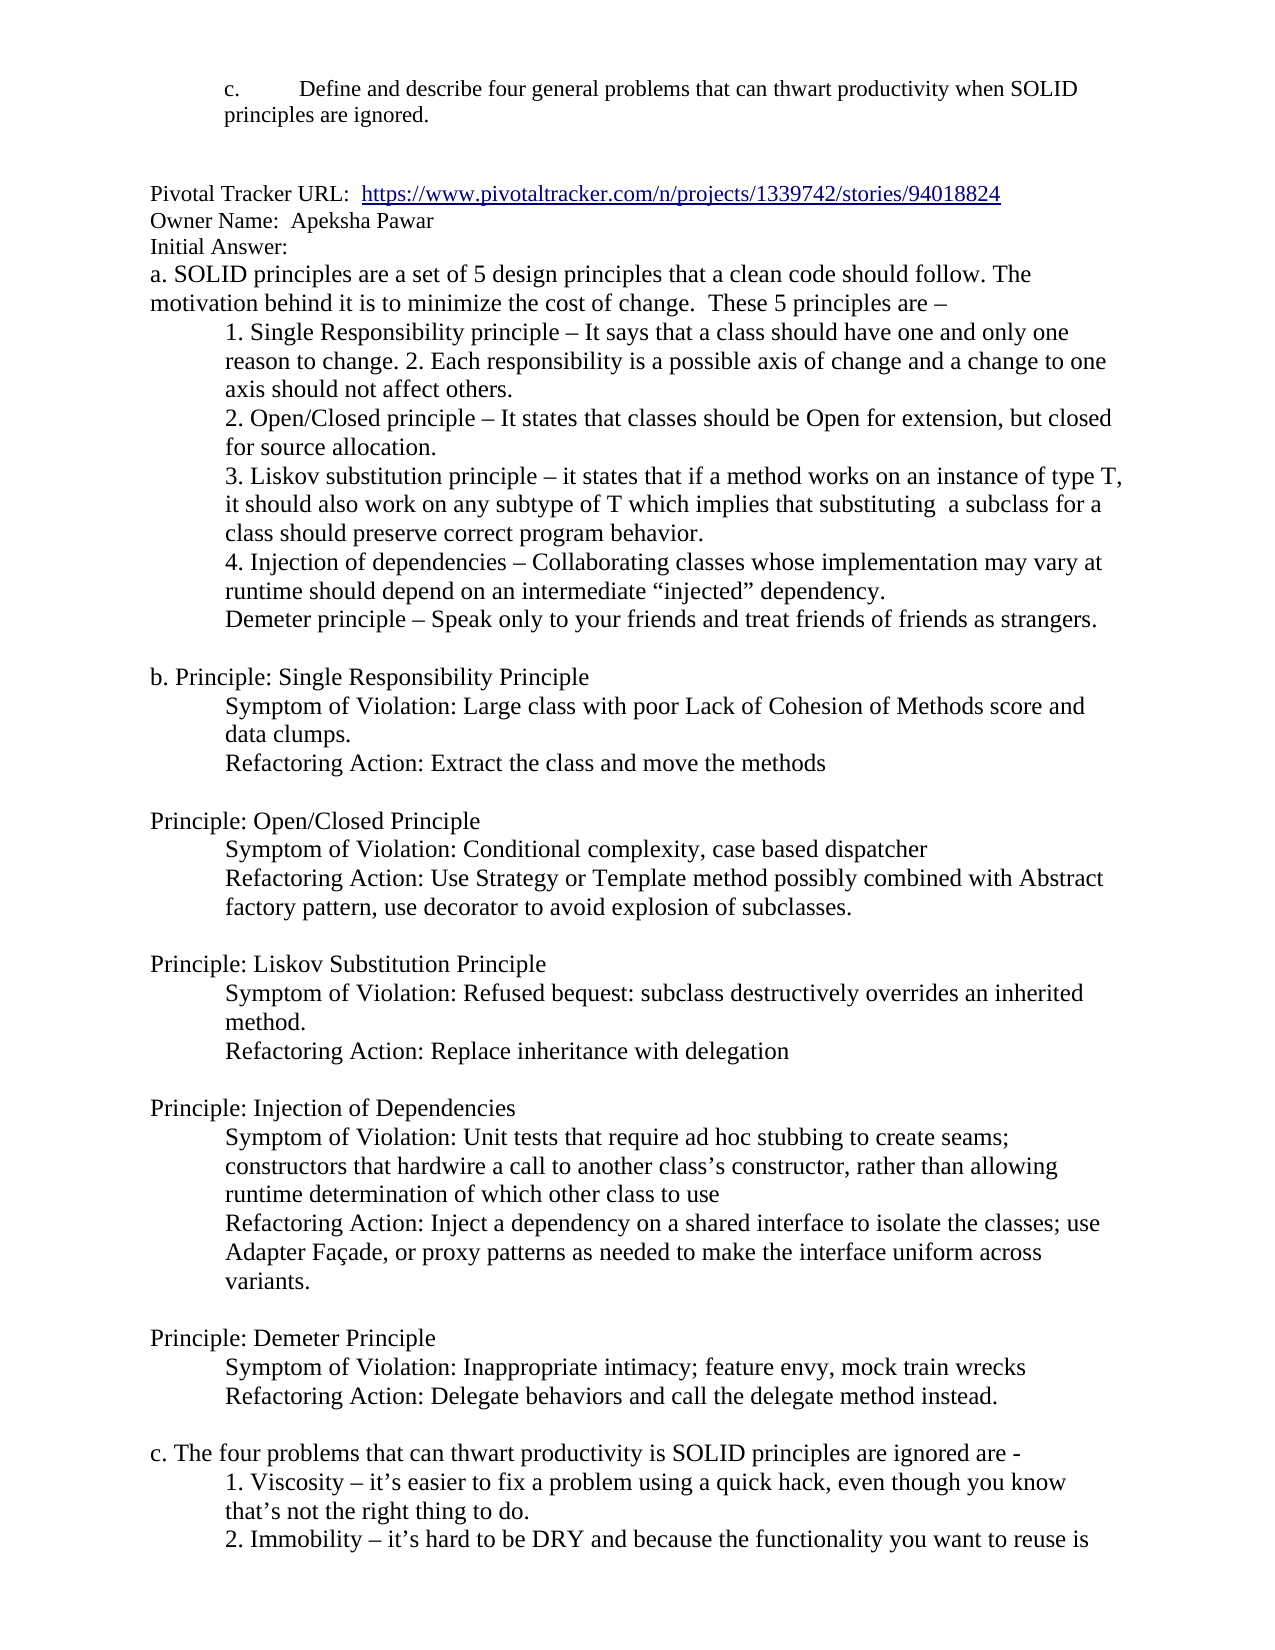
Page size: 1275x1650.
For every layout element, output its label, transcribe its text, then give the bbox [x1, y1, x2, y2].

text 4. Injection of dependencies – Collaborating classes whose implementation may vary at runtime should depend on an intermediate “injected” dependency. Demeter principle – Speak only to your friends and treat friends of friends as strangers. [150, 547, 1125, 662]
text Owner Name: Apeksha Pawar [150, 207, 1125, 233]
text b. Principle: Single Responsibility Principle Symptom of Violation: Large class with poor Lack of Cohesion of Methods score and data clumps. Refactoring Action: Extract the class and move the methods Principle: Open/Closed Principle Symptom of Violation: Conditional complexity, case based dispatcher Refactoring Action: Use Strategy or Template method possibly combined with Abstract factory pattern, use decorator to avoid explosion of subclasses. Principle: Liskov Substitution Principle Symptom of Violation: Refused bequest: subclass destructively overrides an inherited method. Refactoring Action: Replace inheritance with delegation Principle: Injection of Dependencies Symptom of Violation: Unit tests that require ad hoc stubbing to create seams; constructors that hardwire a call to another class’s constructor, rather than allowing runtime determination of which other class to use Refactoring Action: Inject a dependency on a shared interface to isolate the classes; use Adapter Façade, or proxy patterns as needed to make the interface uniform across variants. Principle: Demeter Principle Symptom of Violation: Inappropriate intimacy; feature envy, mock train wrecks Refactoring Action: Delegate behaviors and call the delegate method instead. [150, 662, 1125, 1409]
text Initial Answer: [150, 233, 1125, 259]
text 2. Open/Closed principle – It states that classes should be Open for extension, but closed for source allocation. [150, 403, 1125, 461]
text a. SOLID principles are a set of 5 design principles that a clean code should follow. The motivation behind it is to minimize the cost of change. These 5 principles are – [150, 259, 1125, 317]
text Pivotal Tracker URL: https://www.pivotaltracker.com/n/projects/1339742/stories/94018824 [150, 180, 1125, 207]
text 3. Liskov substitution principle – it states that if a method works on an instance of type T, it should also work on any subtype of T which implies that substituting a subclass for a class should preserve correct program behavior. [150, 461, 1125, 547]
text c. The four problems that can thwart productivity is SOLID principles are ignored are - 1. Viscosity – it’s easier to fix a problem using a quick hack, even though you know that’s not the right thing to do. 2. Immobility – it’s hard to be DRY and because the functionality you want to reuse is [150, 1438, 1125, 1553]
text 1. Single Responsibility principle – It says that a class should have one and only one reason to change. 2. Each responsibility is a possible axis of change and a change to one axis should not affect others. [150, 317, 1125, 403]
text c. Define and describe four general problems that can thwart productivity when SOLID principles are ignored. [224, 75, 1125, 180]
